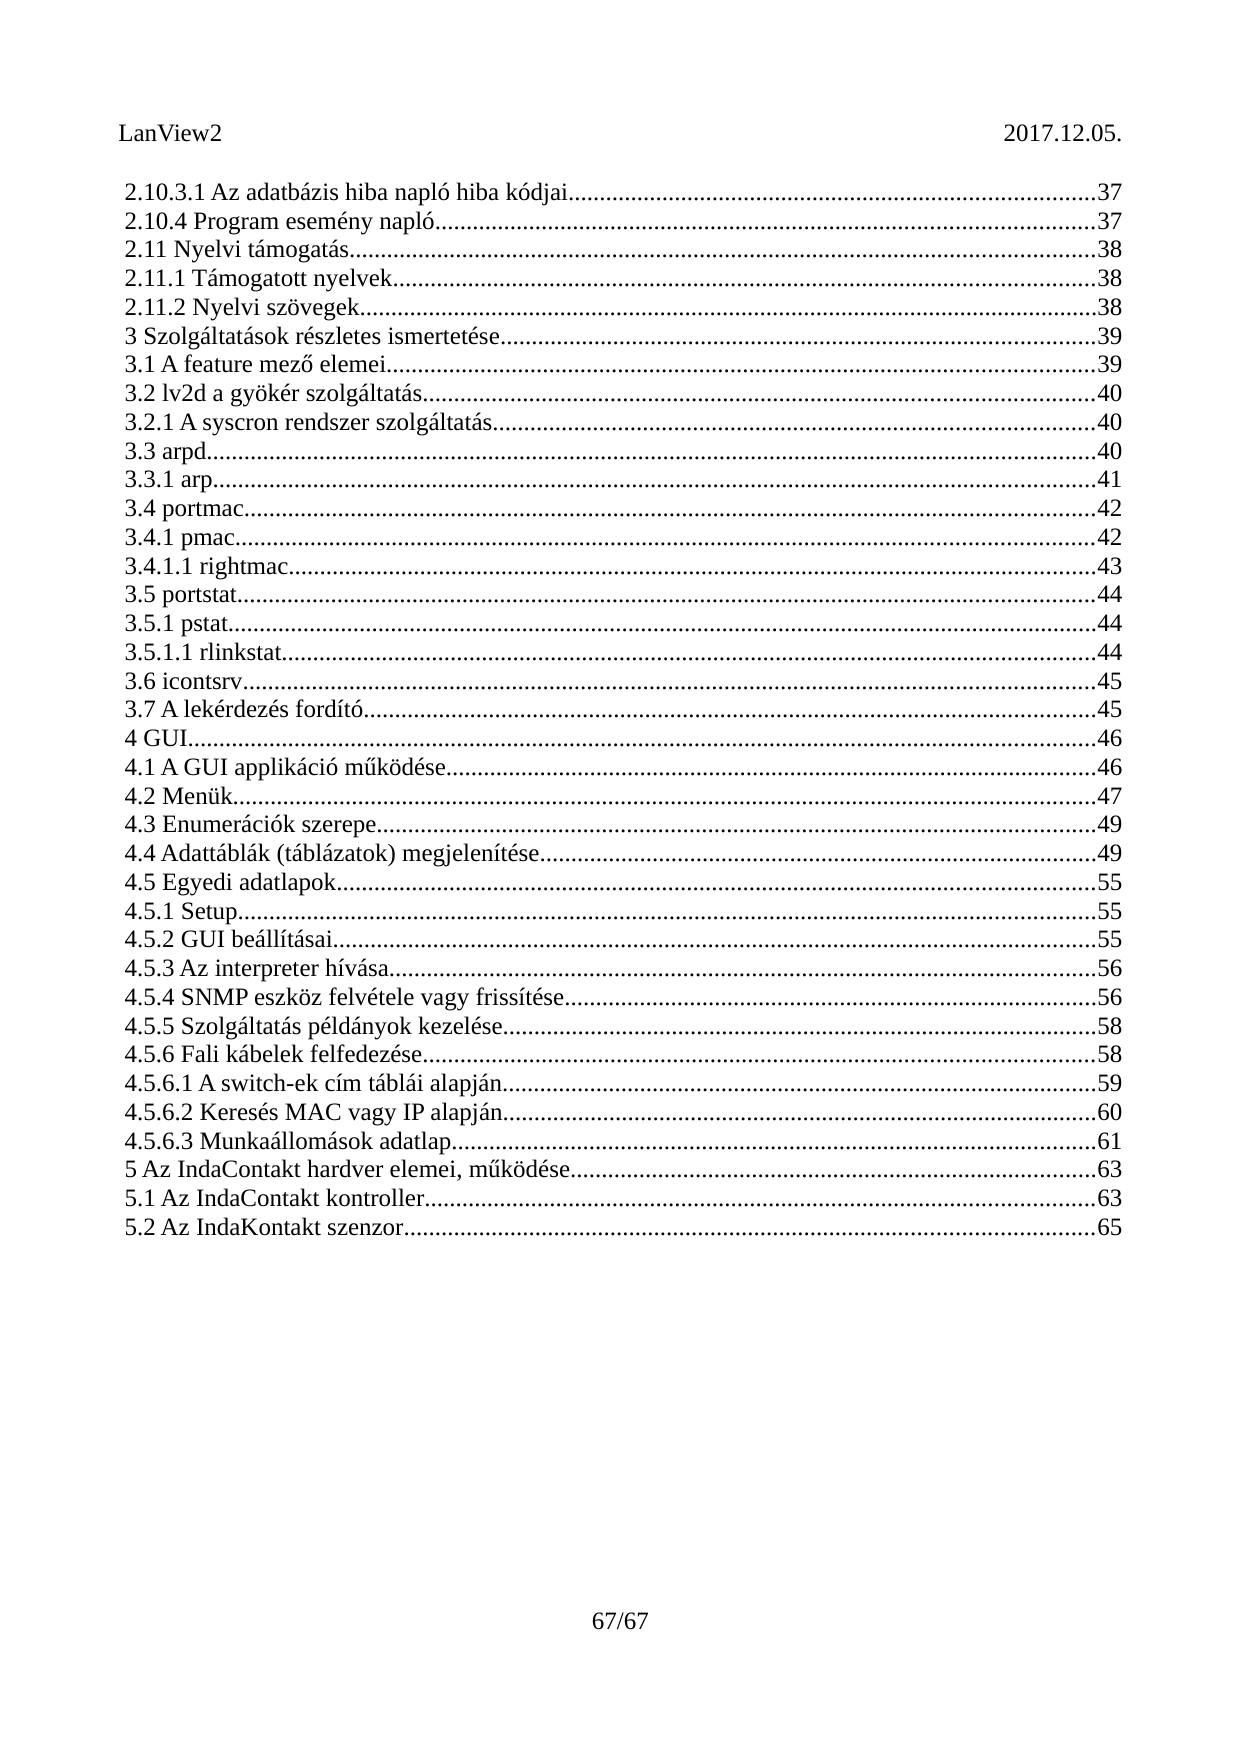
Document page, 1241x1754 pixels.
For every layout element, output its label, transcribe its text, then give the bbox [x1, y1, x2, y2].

text 4.3 Enumerációk szerepe 49 [118, 809, 1122, 838]
text 3.4 portmac 42 [118, 493, 1122, 522]
text 2.11 Nyelvi támogatás 38 [118, 234, 1122, 263]
text 4.5.6.2 Keresés MAC vagy IP alapján 60 [118, 1097, 1122, 1126]
text 3.3 arpd 40 [118, 436, 1122, 464]
text 5.1 Az IndaContakt kontroller 63 [118, 1183, 1122, 1212]
text 3.2 lv2d a gyökér szolgáltatás 40 [118, 378, 1122, 407]
text 3.4.1.1 rightmac 43 [118, 551, 1122, 579]
text 5 Az IndaContakt hardver elemei, működése 63 [118, 1154, 1122, 1183]
text 4.5.1 Setup 55 [118, 896, 1122, 924]
text 4.5.6.3 Munkaállomások adatlap 61 [118, 1126, 1122, 1154]
text 2.10.3.1 Az adatbázis hiba napló hiba kódjai 37 [118, 177, 1122, 206]
text 2.11.1 Támogatott nyelvek 38 [118, 263, 1122, 292]
text 3.1 A feature mező elemei 39 [118, 349, 1122, 378]
text 3.4.1 pmac 42 [118, 522, 1122, 551]
text 4.5.5 Szolgáltatás példányok kezelése 58 [118, 1011, 1122, 1039]
text 3.3.1 arp 41 [118, 464, 1122, 493]
text 4.5 Egyedi adatlapok 55 [118, 867, 1122, 896]
text 2.10.4 Program esemény napló 37 [118, 206, 1122, 234]
text 3 Szolgáltatások részletes ismertetése 39 [118, 321, 1122, 349]
text 4.2 Menük 47 [118, 781, 1122, 809]
text 3.7 A lekérdezés fordító 45 [118, 694, 1122, 723]
text 3.5.1.1 rlinkstat 44 [118, 637, 1122, 666]
text 4.1 A GUI applikáció működése 46 [118, 752, 1122, 781]
text 3.5 portstat 44 [118, 579, 1122, 608]
text 4 GUI 46 [118, 723, 1122, 752]
text 3.2.1 A syscron rendszer szolgáltatás 40 [118, 407, 1122, 436]
text 4.5.6 Fali kábelek felfedezése 58 [118, 1039, 1122, 1068]
text 4.5.3 Az interpreter hívása 56 [118, 953, 1122, 982]
text 3.5.1 pstat 44 [118, 608, 1122, 637]
text 4.4 Adattáblák (táblázatok) megjelenítése 49 [118, 838, 1122, 867]
text 2.11.2 Nyelvi szövegek 38 [118, 292, 1122, 321]
text 4.5.4 SNMP eszköz felvétele vagy frissítése 56 [118, 982, 1122, 1011]
text 4.5.2 GUI beállításai 55 [118, 924, 1122, 953]
text 4.5.6.1 A switch-ek cím táblái alapján 59 [118, 1068, 1122, 1097]
text 3.6 icontsrv 45 [118, 666, 1122, 694]
text 5.2 Az IndaKontakt szenzor 65 [118, 1212, 1122, 1241]
